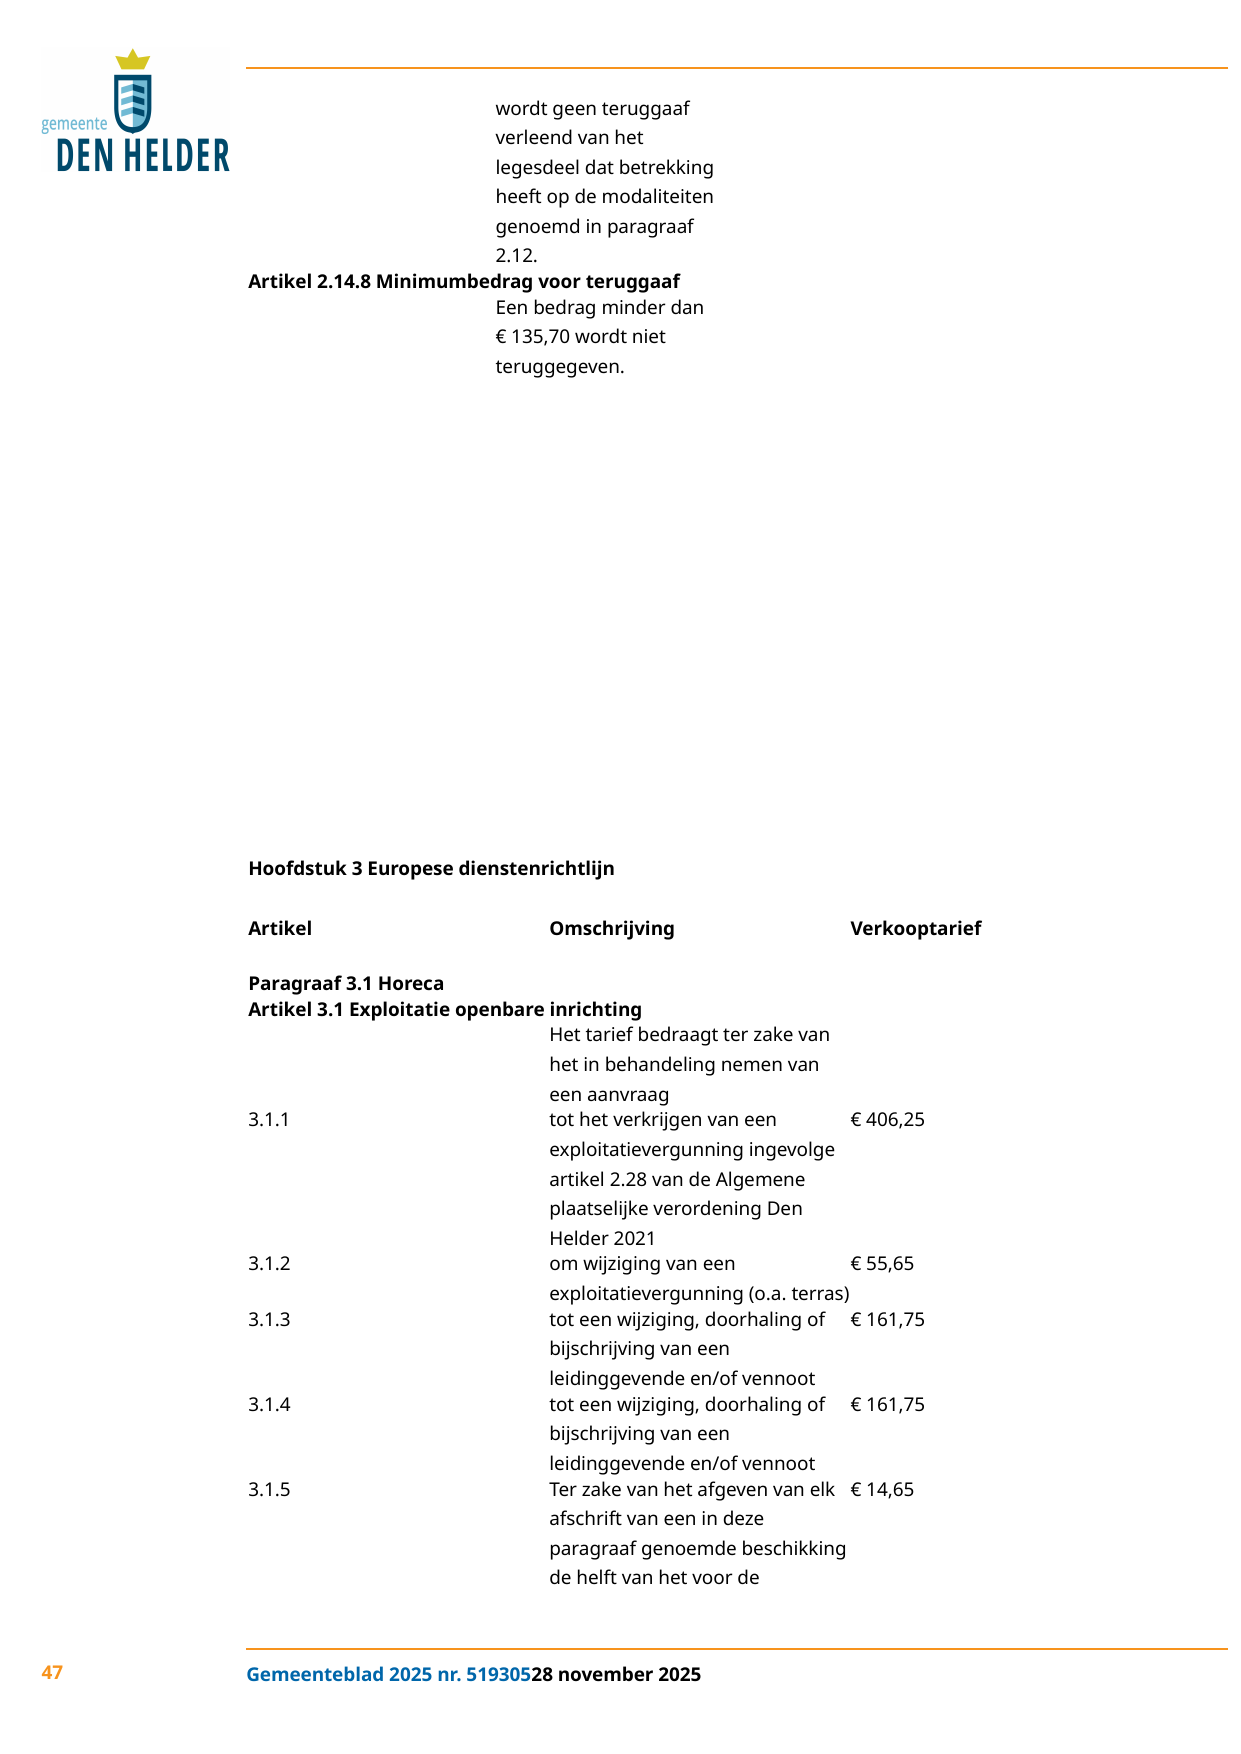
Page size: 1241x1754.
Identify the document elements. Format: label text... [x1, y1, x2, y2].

table_cell 3.1.4 [248, 1391, 549, 1476]
table_cell Een bedrag minder dan € 135,70 wordt niet teruggegeven. [495, 294, 714, 379]
table_cell tot een wijziging, doorhaling of bijschrijving van een leidinggevende en/of vennoot [549, 1391, 850, 1476]
table_cell [714, 294, 933, 379]
picture [130, 157, 135, 172]
table_cell wordt geen teruggaaf verleend van het legesdeel dat betrekking heeft op de modaliteiten genoemd in paragraaf 2.12. [495, 95, 714, 268]
picture [220, 160, 224, 172]
picture [41, 47, 231, 172]
table_cell Artikel 3.1 Exploitatie openbare inrichting [248, 996, 1152, 1022]
table_cell € 161,75 [850, 1391, 1152, 1476]
picture [63, 144, 68, 165]
table_cell Ter zake van het afgeven van elk afschrift van een in deze paragraaf genoemde beschikking de helft van het voor de [549, 1476, 850, 1590]
table_cell 3.1.1 [248, 1107, 549, 1251]
table_cell € 14,65 [850, 1476, 1152, 1590]
table_cell [933, 95, 1152, 268]
table_cell Paragraaf 3.1 Horeca [248, 941, 1152, 996]
table_cell [850, 1022, 1152, 1107]
table_cell 3.1.5 [248, 1476, 549, 1590]
table_cell € 406,25 [850, 1107, 1152, 1251]
table_cell Artikel 2.14.8 Minimumbedrag voor teruggaaf [248, 269, 1152, 294]
table_header Artikel [248, 915, 549, 941]
picture [182, 144, 187, 165]
table_cell [933, 294, 1152, 379]
table_cell Het tarief bedraagt ter zake van het in behandeling nemen van een aanvraag [549, 1022, 850, 1107]
table_cell [248, 294, 495, 379]
picture [100, 154, 106, 172]
table_cell [248, 1022, 549, 1107]
text Hoofdstuk 3 Europese dienstenrichtlijn [248, 856, 1152, 881]
table_header Omschrijving [549, 915, 850, 941]
table_header Verkooptarief [850, 915, 1152, 941]
table_cell € 55,65 [850, 1251, 1152, 1306]
table_cell [714, 95, 933, 268]
table_cell 3.1.3 [248, 1306, 549, 1391]
table_cell tot het verkrijgen van een exploitatievergunning ingevolge artikel 2.28 van de Algemene plaatselijke verordening Den Helder 2021 [549, 1107, 850, 1251]
table_cell 3.1.2 [248, 1251, 549, 1306]
table_cell tot een wijziging, doorhaling of bijschrijving van een leidinggevende en/of vennoot [549, 1306, 850, 1391]
table_cell om wijziging van een exploitatievergunning (o.a. terras) [549, 1251, 850, 1306]
table_cell € 161,75 [850, 1306, 1152, 1391]
table_cell [248, 95, 495, 268]
